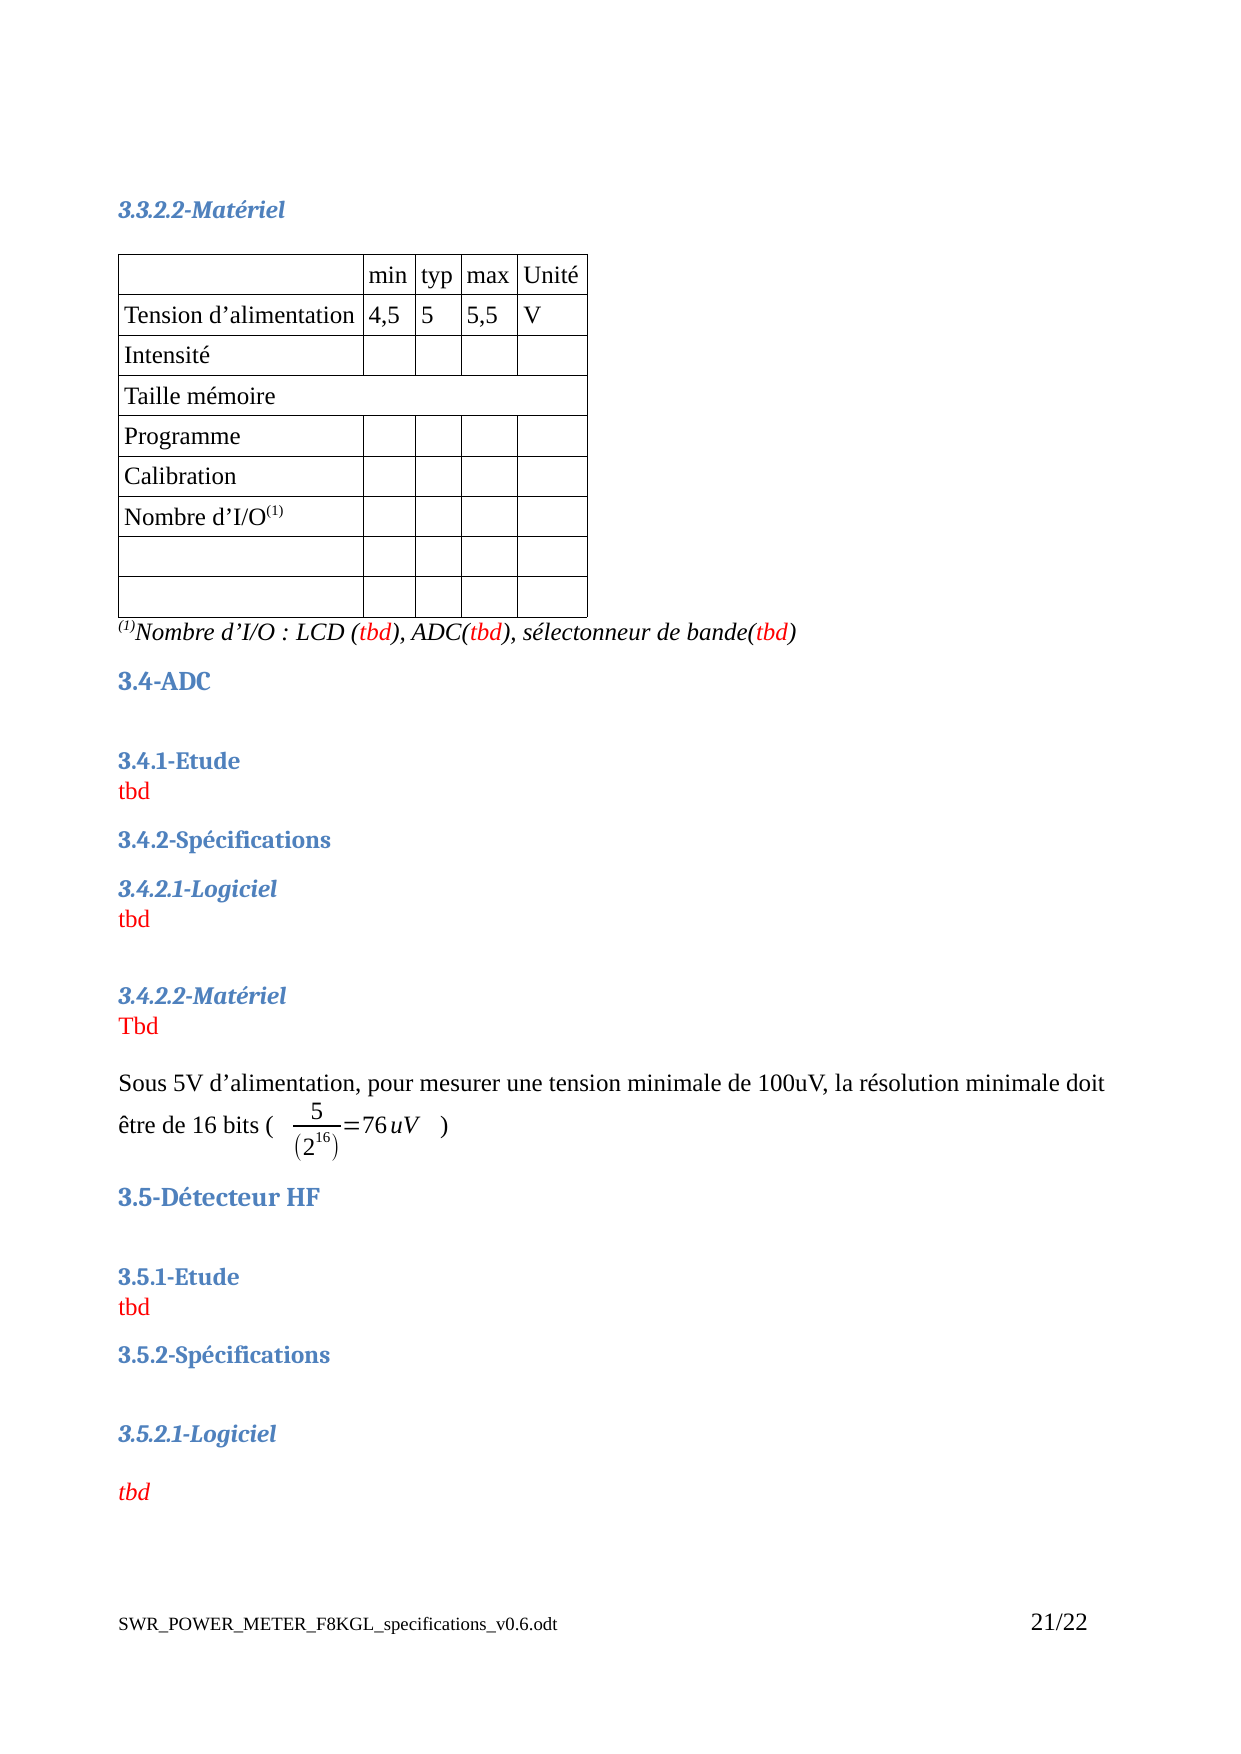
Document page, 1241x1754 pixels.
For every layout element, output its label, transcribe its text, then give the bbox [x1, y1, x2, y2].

table_cell [364, 336, 415, 375]
table_header [119, 255, 363, 294]
subtitle 3.5.2.1-Logiciel [118, 1420, 1122, 1448]
text Tbd [118, 1011, 1122, 1040]
table_cell [364, 497, 415, 536]
text tbd [118, 1477, 1122, 1506]
table_cell [462, 577, 517, 617]
subtitle 3.4.2.2-Matériel [118, 982, 1122, 1011]
table_cell [416, 497, 461, 536]
table_cell [518, 416, 587, 456]
table_cell [364, 537, 415, 576]
table_cell Intensité [119, 336, 363, 375]
table_cell [416, 457, 461, 496]
table_header min [364, 255, 415, 294]
table_cell [119, 537, 363, 576]
table_cell 5,5 [462, 295, 517, 334]
table_cell Programme [119, 416, 363, 456]
table_cell Tension d’alimentation [119, 295, 363, 334]
text (1)Nombre d’I/O : LCD (tbd), ADC(tbd), sélectonneur de bande(tbd) [118, 617, 1122, 646]
table_cell Taille mémoire [119, 376, 587, 415]
subtitle 3.5.1-Etude [118, 1263, 1122, 1292]
subtitle 3.4.1-Etude [118, 747, 1122, 776]
subtitle 3.5-Détecteur HF [118, 1182, 1122, 1213]
table_cell [518, 577, 587, 617]
table_cell [518, 497, 587, 536]
table_cell 4,5 [364, 295, 415, 334]
table_cell [416, 416, 461, 456]
table_cell [518, 457, 587, 496]
table_header typ [416, 255, 461, 294]
subtitle 3.4.2.1-Logiciel [118, 875, 1122, 904]
table_cell [462, 497, 517, 536]
subtitle 3.5.2-Spécifications [118, 1341, 1122, 1370]
table_cell V [518, 295, 587, 334]
subtitle 3.4-ADC [118, 666, 1122, 698]
table_cell [416, 537, 461, 576]
text tbd [118, 776, 1122, 805]
table_header max [462, 255, 517, 294]
table_header Unité [518, 255, 587, 294]
table_cell [416, 336, 461, 375]
table_cell Calibration [119, 457, 363, 496]
table_cell 5 [416, 295, 461, 334]
subtitle 3.3.2.2-Matériel [118, 196, 1122, 225]
text tbd [118, 904, 1122, 933]
table_cell Nombre d’I/O(1) [119, 497, 363, 536]
table_cell [364, 577, 415, 617]
text tbd [118, 1292, 1122, 1321]
table_cell [518, 537, 587, 576]
table_cell [462, 537, 517, 576]
table_cell [119, 577, 363, 617]
table_cell [364, 416, 415, 456]
table_cell [364, 457, 415, 496]
table_cell [518, 336, 587, 375]
table_cell [462, 336, 517, 375]
table_cell [416, 577, 461, 617]
subtitle 3.4.2-Spécifications [118, 826, 1122, 854]
table_cell [462, 457, 517, 496]
text Sous 5V d’alimentation, pour mesurer une tension minimale de 100uV, la résolution minimale doit être de 16 bits () [118, 1068, 1122, 1161]
table_cell [462, 416, 517, 456]
